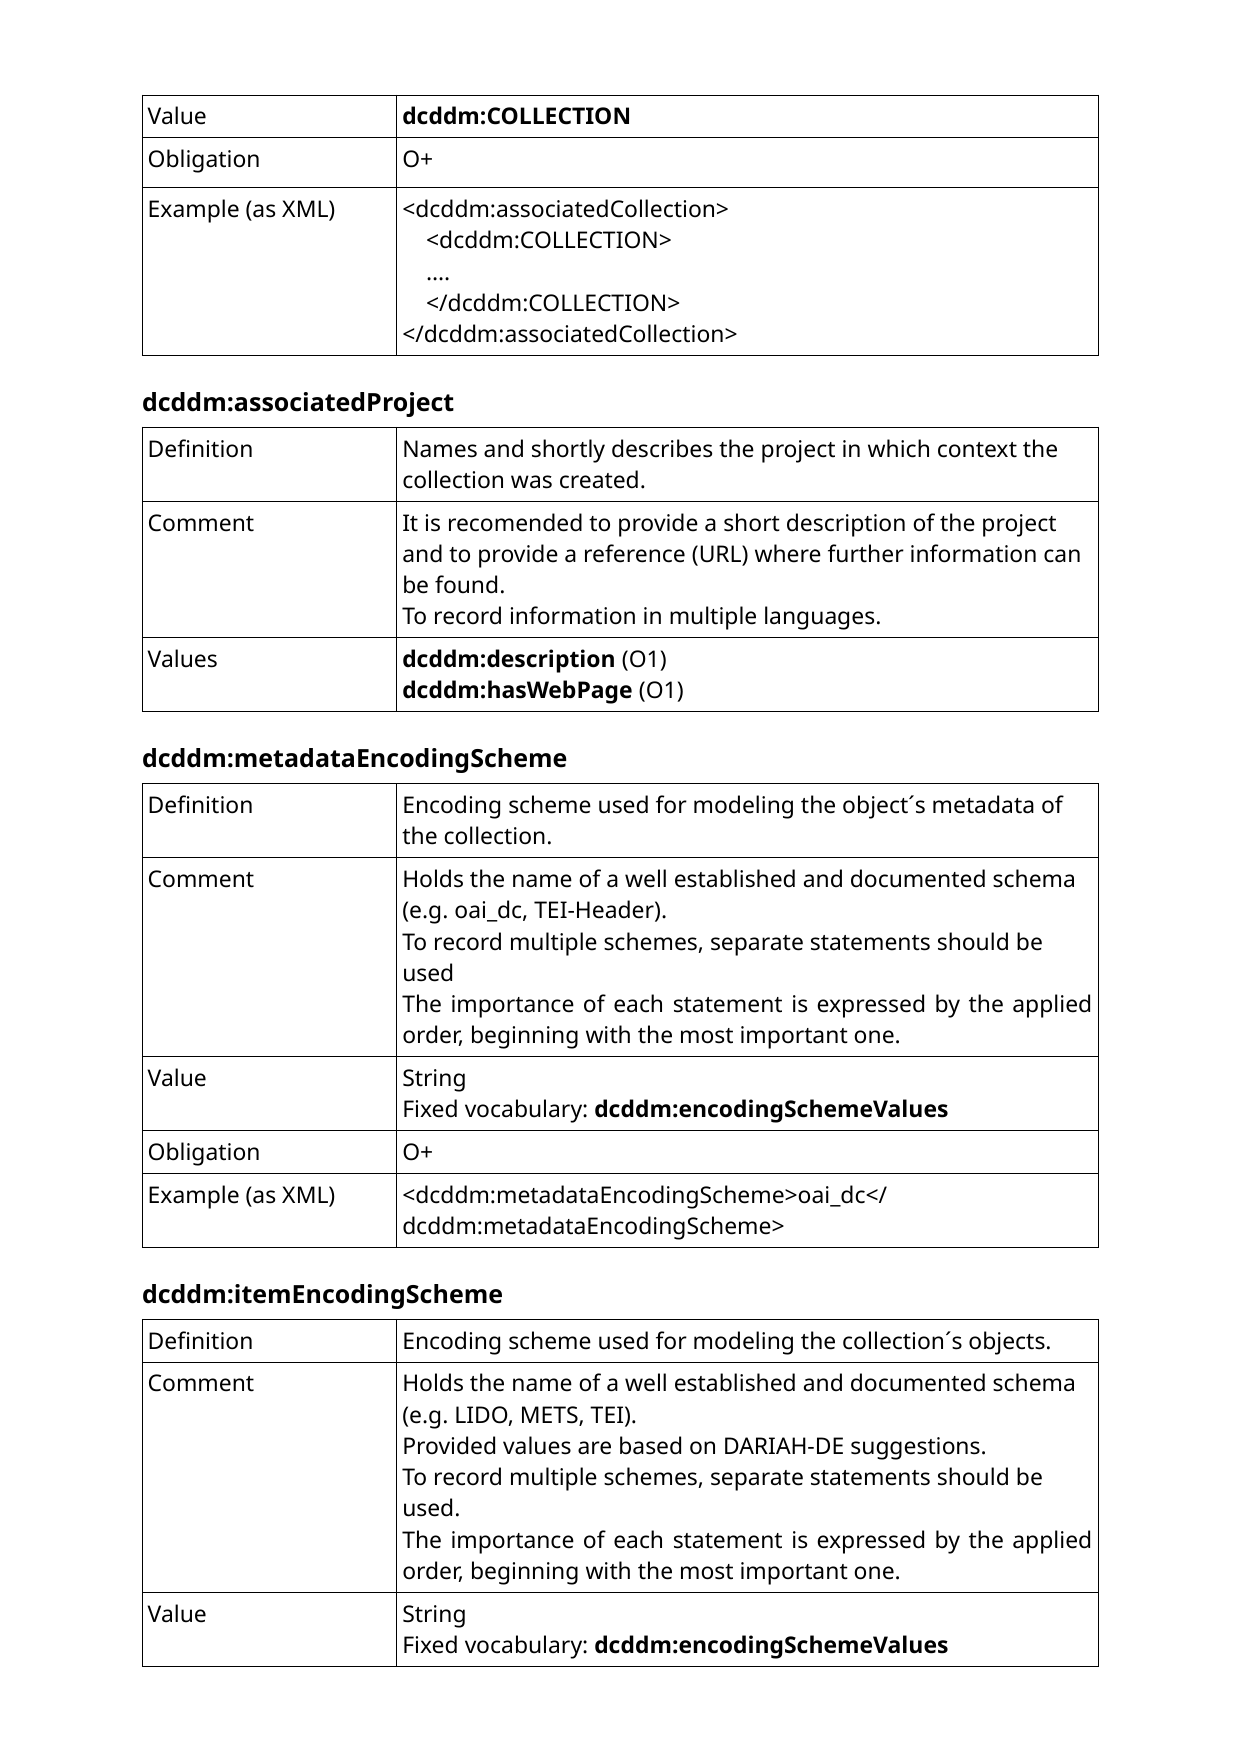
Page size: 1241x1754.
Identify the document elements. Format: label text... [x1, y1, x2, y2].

table_cell String Fixed vocabulary: dcddm:encodingSchemeValues [397, 1593, 1098, 1666]
subtitle dcddm:associatedProject [142, 384, 1098, 418]
table_cell Comment [143, 858, 396, 1056]
table_header Encoding scheme used for modeling the object´s metadata of the collection. [397, 784, 1098, 857]
table_header Encoding scheme used for modeling the collection´s objects. [397, 1320, 1098, 1362]
table_header Names and shortly describes the project in which context the collection was created. [397, 428, 1098, 501]
table_header Definition [143, 428, 396, 501]
table_header Definition [143, 784, 396, 857]
table_header Definition [143, 1320, 396, 1362]
table_cell Example (as XML) [143, 1174, 396, 1247]
table_cell O+ [397, 138, 1098, 187]
table_cell Comment [143, 1363, 396, 1592]
table_cell Holds the name of a well established and documented schema (e.g. LIDO, METS, TEI). Provided values are based on DARIAH-DE suggestions. To record multiple schemes, separate statements should be used. The importance of each statement is expressed by the applied order, beginning with the most important one. [397, 1363, 1098, 1592]
table_cell Value [143, 1593, 396, 1666]
table_cell dcddm:description (O1) dcddm:hasWebPage (O1) [397, 638, 1098, 711]
subtitle dcddm:itemEncodingScheme [142, 1276, 1098, 1310]
table_cell It is recomended to provide a short description of the project and to provide a reference (URL) where further information can be found. To record information in multiple languages. [397, 502, 1098, 637]
table_cell Comment [143, 502, 396, 637]
table_cell dcddm:COLLECTION [397, 96, 1098, 137]
subtitle dcddm:metadataEncodingScheme [142, 741, 1098, 775]
table_cell Obligation [143, 1131, 396, 1173]
table_cell O+ [397, 1131, 1098, 1173]
table_cell <dcddm:associatedCollection> <dcddm:COLLECTION> …. </dcddm:COLLECTION> </dcddm:associatedCollection> [397, 188, 1098, 355]
table_cell Example (as XML) [143, 188, 396, 355]
table_cell Values [143, 638, 396, 711]
table_cell Holds the name of a well established and documented schema (e.g. oai_dc, TEI-Header). To record multiple schemes, separate statements should be used The importance of each statement is expressed by the applied order, beginning with the most important one. [397, 858, 1098, 1056]
table_cell Obligation [143, 138, 396, 187]
table_cell Value [143, 1057, 396, 1130]
table_cell <dcddm:metadataEncodingScheme>oai_dc</dcddm:metadataEncodingScheme> [397, 1174, 1098, 1247]
table_cell String Fixed vocabulary: dcddm:encodingSchemeValues [397, 1057, 1098, 1130]
table_cell Value [143, 96, 396, 137]
